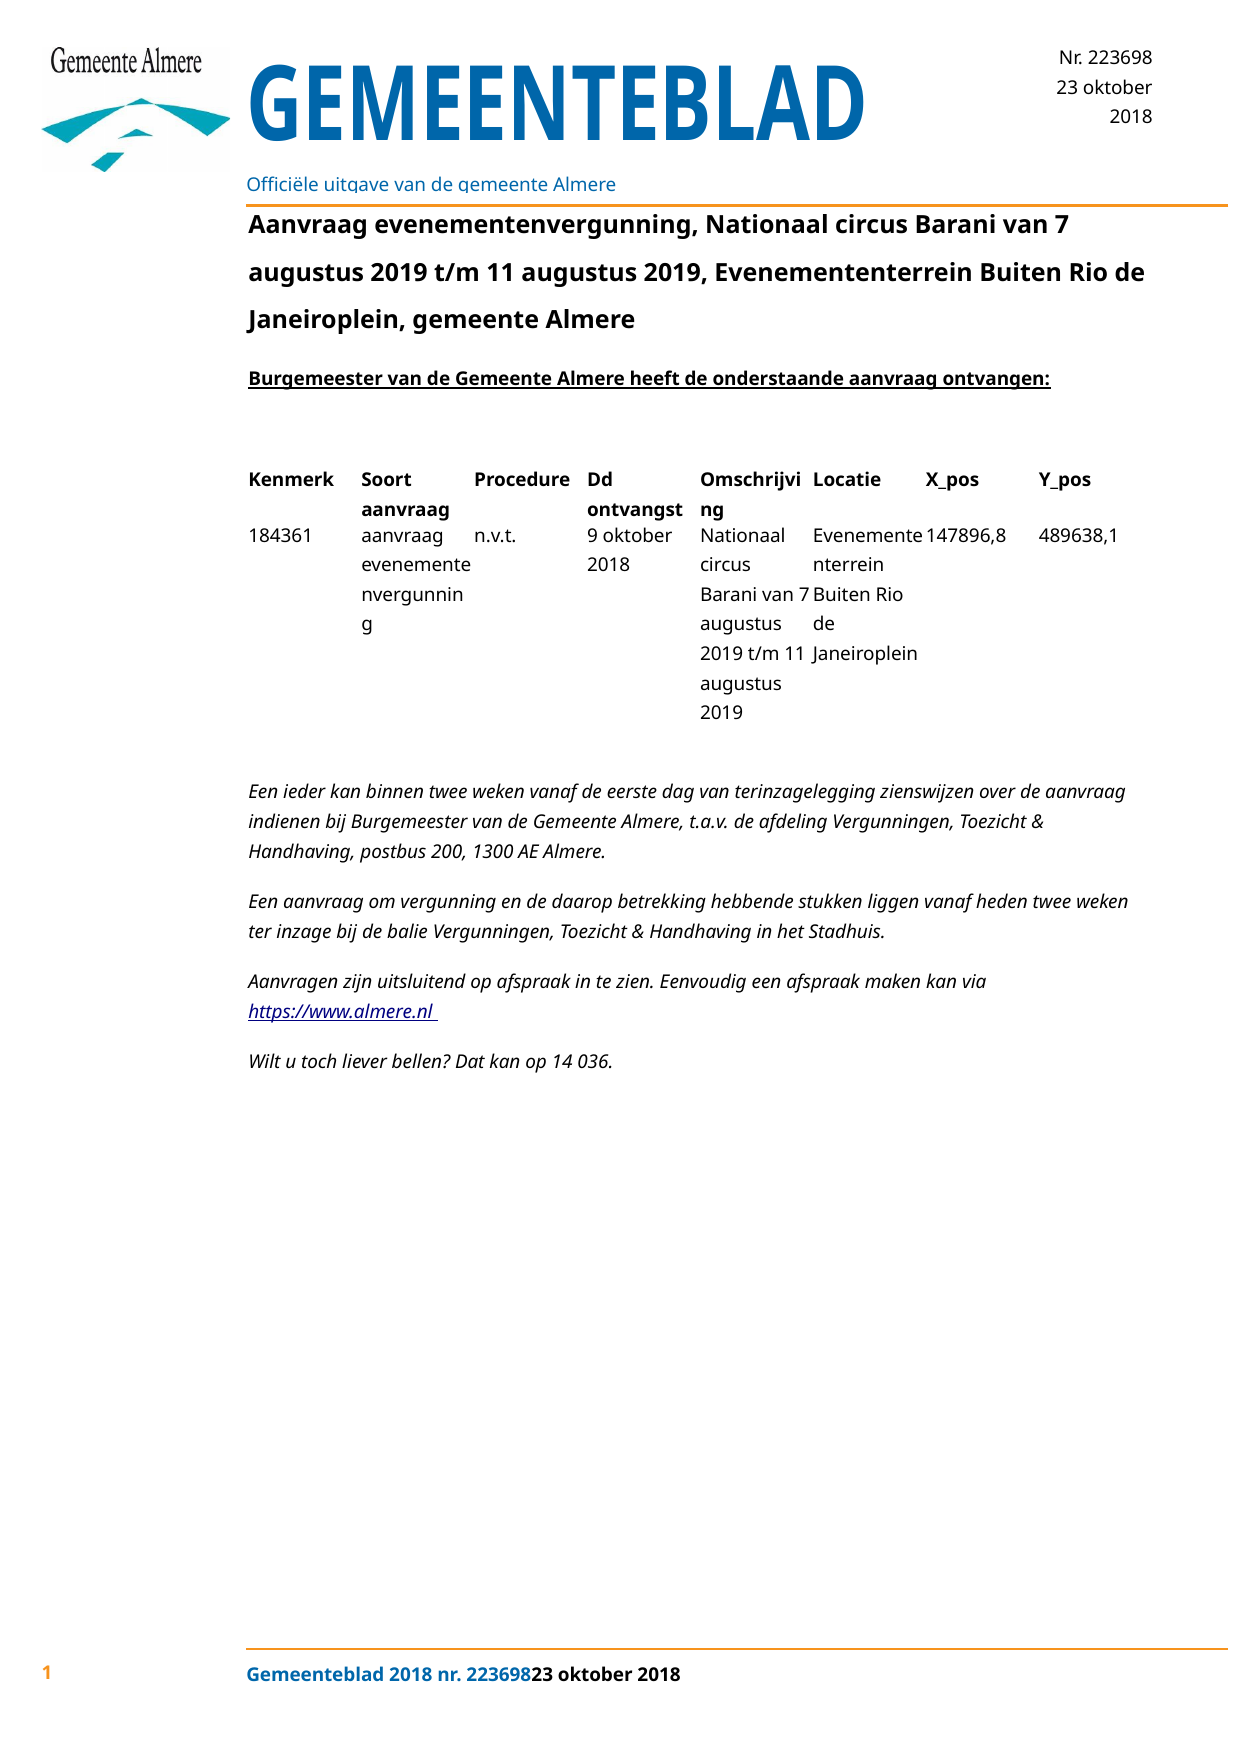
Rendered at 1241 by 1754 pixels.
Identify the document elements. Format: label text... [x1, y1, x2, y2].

text Een ieder kan binnen twee weken vanaf de eerste dag van terinzagelegging zienswijzen over de aanvraag indienen bij Burgemeester van de Gemeente Almere, t.a.v. de afdeling Vergunningen, Toezicht & Handhaving, postbus 200, 1300 AE Almere. [248, 779, 1152, 863]
table_header Kenmerk [248, 466, 361, 522]
text Aanvraag evenementenvergunning, Nationaal circus Barani van 7 augustus 2019 t/m 11 augustus 2019, Evenemententerrein Buiten Rio de Janeiroplein, gemeente Almere [248, 207, 1152, 336]
table_header Omschrijving [700, 466, 813, 522]
table_header Y_pos [1039, 466, 1152, 522]
table_cell n.v.t. [474, 522, 587, 725]
text Aanvragen zijn uitsluitend op afspraak in te zien. Eenvoudig een afspraak maken kan via https://www.almere.nl [248, 968, 1152, 1023]
table_header X_pos [926, 466, 1038, 522]
text Een aanvraag om vergunning en de daarop betrekking hebbende stukken liggen vanaf heden twee weken ter inzage bij de balie Vergunningen, Toezicht & Handhaving in het Stadhuis. [248, 888, 1152, 943]
table_cell 9 oktober 2018 [587, 522, 700, 725]
table_cell Nationaal circus Barani van 7 augustus 2019 t/m 11 augustus 2019 [700, 522, 813, 725]
table_cell Evenemententerrein Buiten Rio de Janeiroplein [813, 522, 926, 725]
table_header Dd ontvangst [587, 466, 700, 522]
table_cell 184361 [248, 522, 361, 725]
text Wilt u toch liever bellen? Dat kan op 14 036. [248, 1048, 1152, 1074]
table_header Soort aanvraag [361, 466, 474, 522]
table_header Procedure [474, 466, 587, 522]
table_cell aanvraag evenementenvergunning [361, 522, 474, 725]
table_cell 147896,8 [926, 522, 1038, 725]
table_cell 489638,1 [1039, 522, 1152, 725]
table_header Locatie [813, 466, 926, 522]
picture [41, 47, 231, 172]
text Burgemeester van de Gemeente Almere heeft de onderstaande aanvraag ontvangen: [248, 366, 1152, 391]
